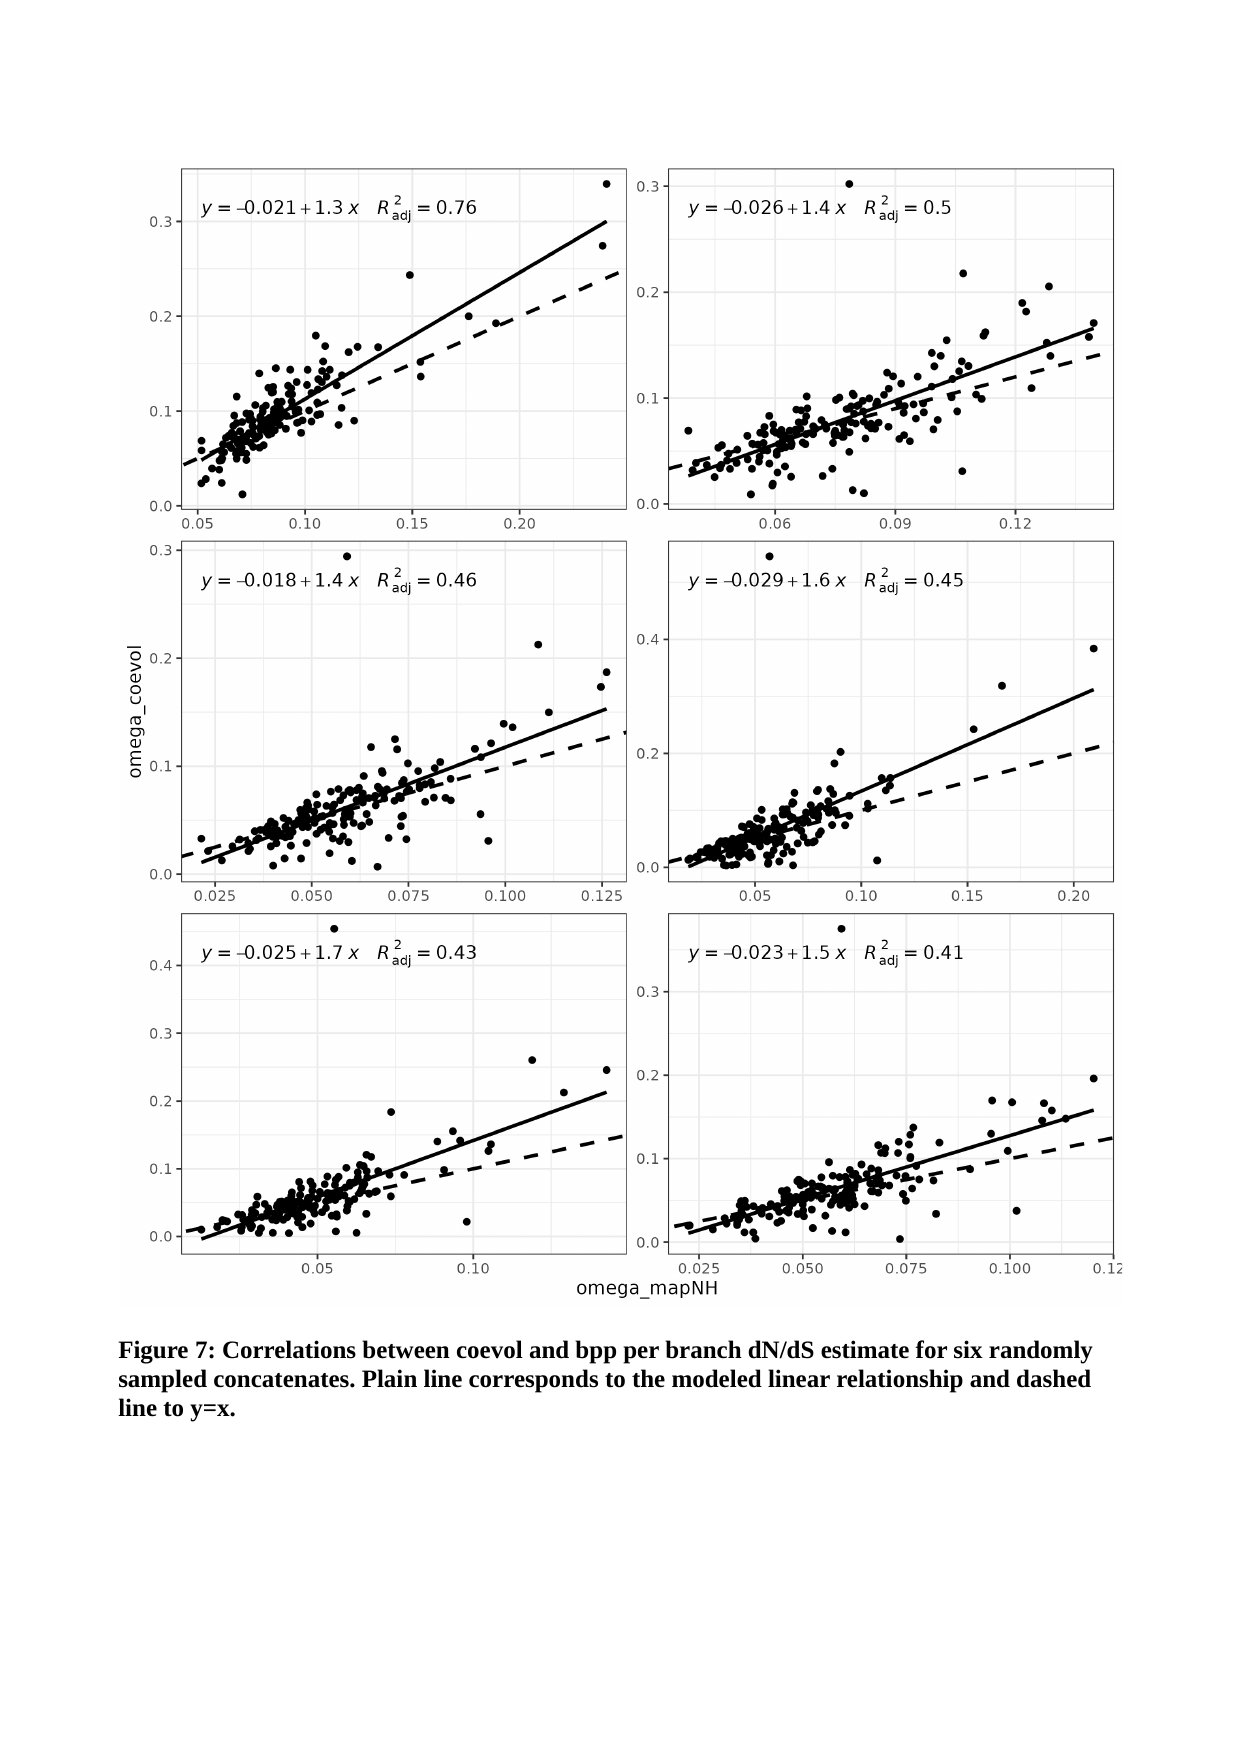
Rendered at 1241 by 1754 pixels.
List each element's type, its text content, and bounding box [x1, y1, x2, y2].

text Figure 7: Correlations between coevol and bpp per branch dN/dS estimate for six randomly sampled concatenates. Plain line corresponds to the modeled linear relationship and dashed line to y=x. [118, 1307, 1122, 1422]
picture [118, 159, 1123, 1307]
text [118, 147, 1122, 159]
